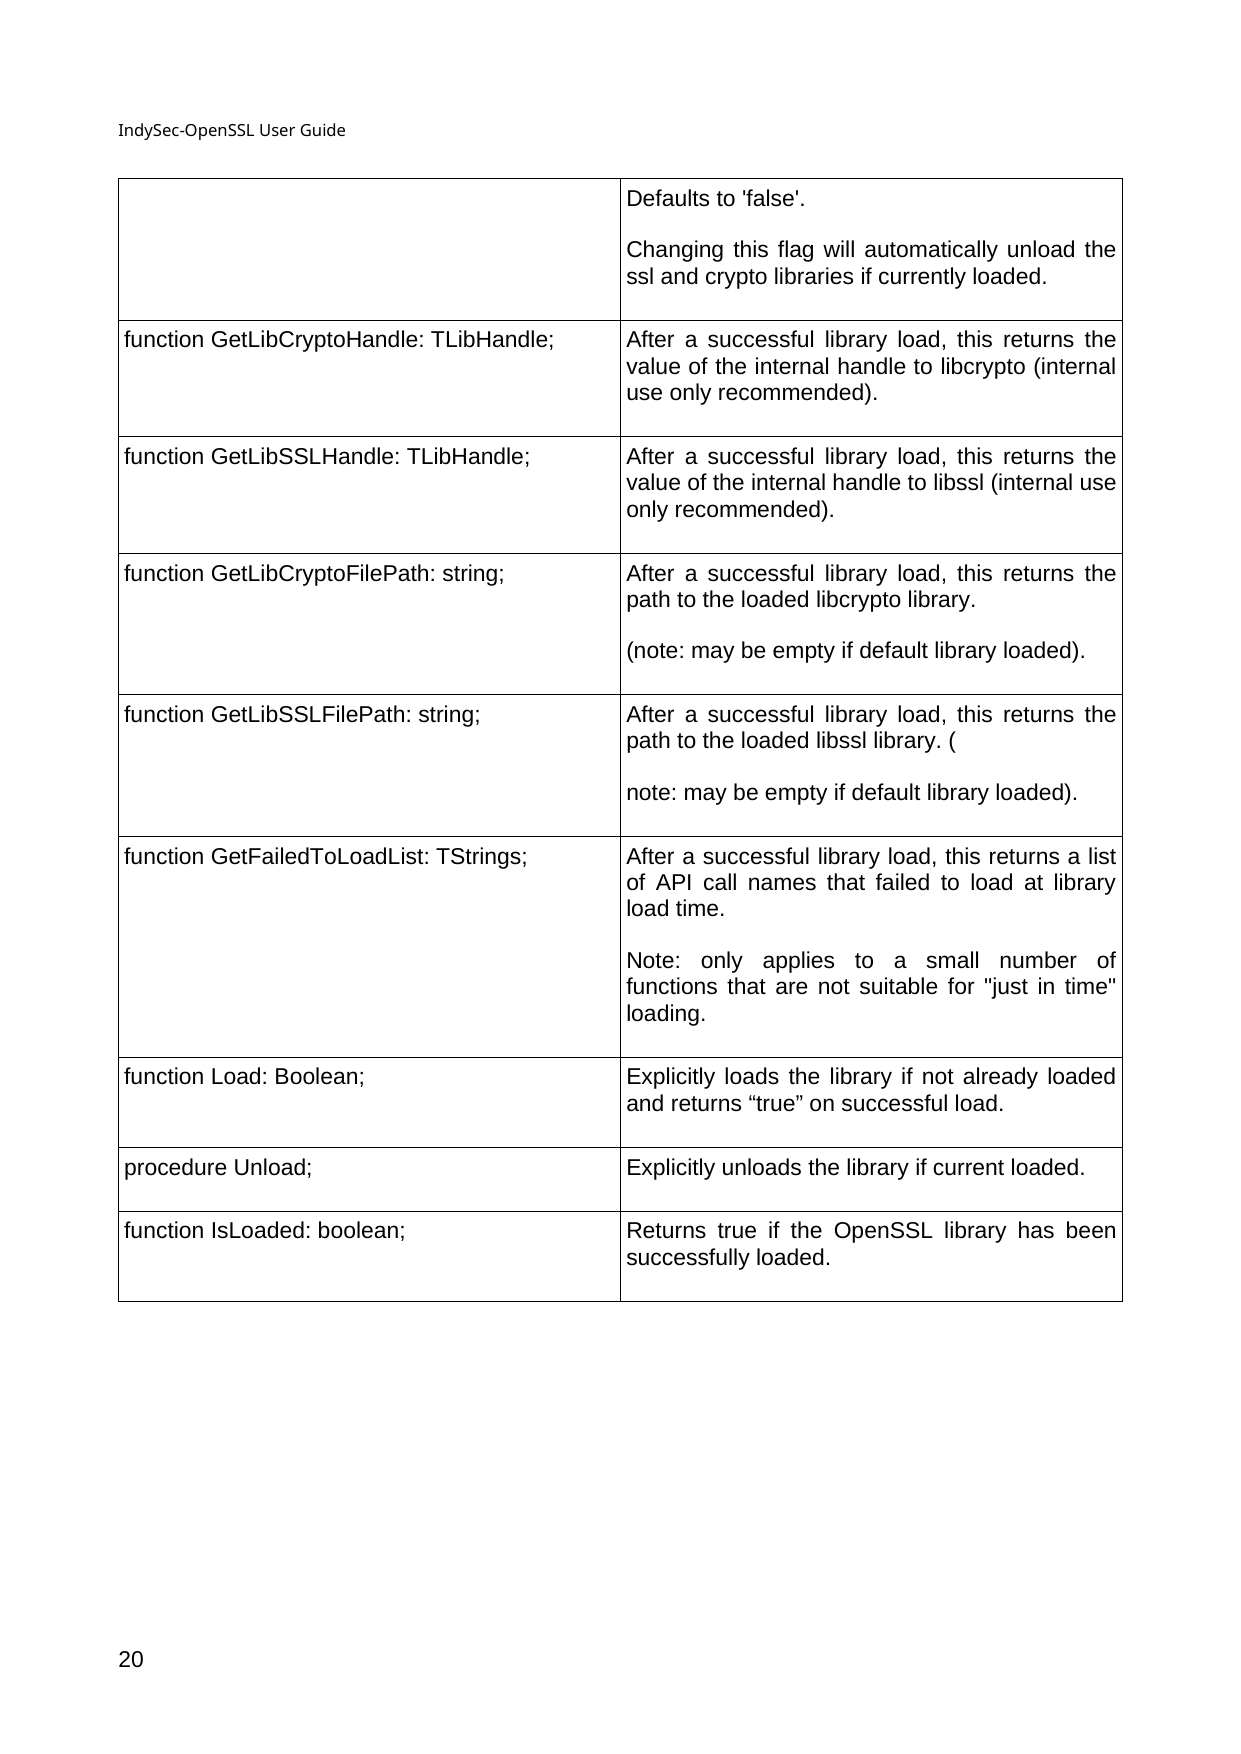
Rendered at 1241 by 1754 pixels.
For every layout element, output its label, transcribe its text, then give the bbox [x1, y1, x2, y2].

table_cell function GetFailedToLoadList: TStrings; [119, 837, 620, 1057]
table_cell After a successful library load, this returns the value of the internal handle to libcrypto (internal use only recommended). [621, 321, 1122, 436]
table_cell Explicitly unloads the library if current loaded. [621, 1148, 1122, 1211]
table_cell function GetLibCryptoFilePath: string; [119, 554, 620, 694]
table_cell Returns true if the OpenSSL library has been successfully loaded. [621, 1212, 1122, 1301]
table_cell function IsLoaded: boolean; [119, 1212, 620, 1301]
table_cell function GetLibCryptoHandle: TLibHandle; [119, 321, 620, 436]
table_cell After a successful library load, this returns the path to the loaded libcrypto library. (note: may be empty if default library loaded). [621, 554, 1122, 694]
table_cell After a successful library load, this returns the value of the internal handle to libssl (internal use only recommended). [621, 437, 1122, 553]
table_cell function Load: Boolean; [119, 1058, 620, 1147]
table_cell [119, 179, 620, 320]
table_cell procedure Unload; [119, 1148, 620, 1211]
table_cell After a successful library load, this returns a list of API call names that failed to load at library load time. Note: only applies to a small number of functions that are not suitable for "just in time" loading. [621, 837, 1122, 1057]
table_cell Defaults to 'false'. Changing this flag will automatically unload the ssl and crypto libraries if currently loaded. [621, 179, 1122, 320]
table_cell After a successful library load, this returns the path to the loaded libssl library. ( note: may be empty if default library loaded). [621, 695, 1122, 836]
table_cell function GetLibSSLHandle: TLibHandle; [119, 437, 620, 553]
table_cell Explicitly loads the library if not already loaded and returns “true” on successful load. [621, 1058, 1122, 1147]
table_cell function GetLibSSLFilePath: string; [119, 695, 620, 836]
